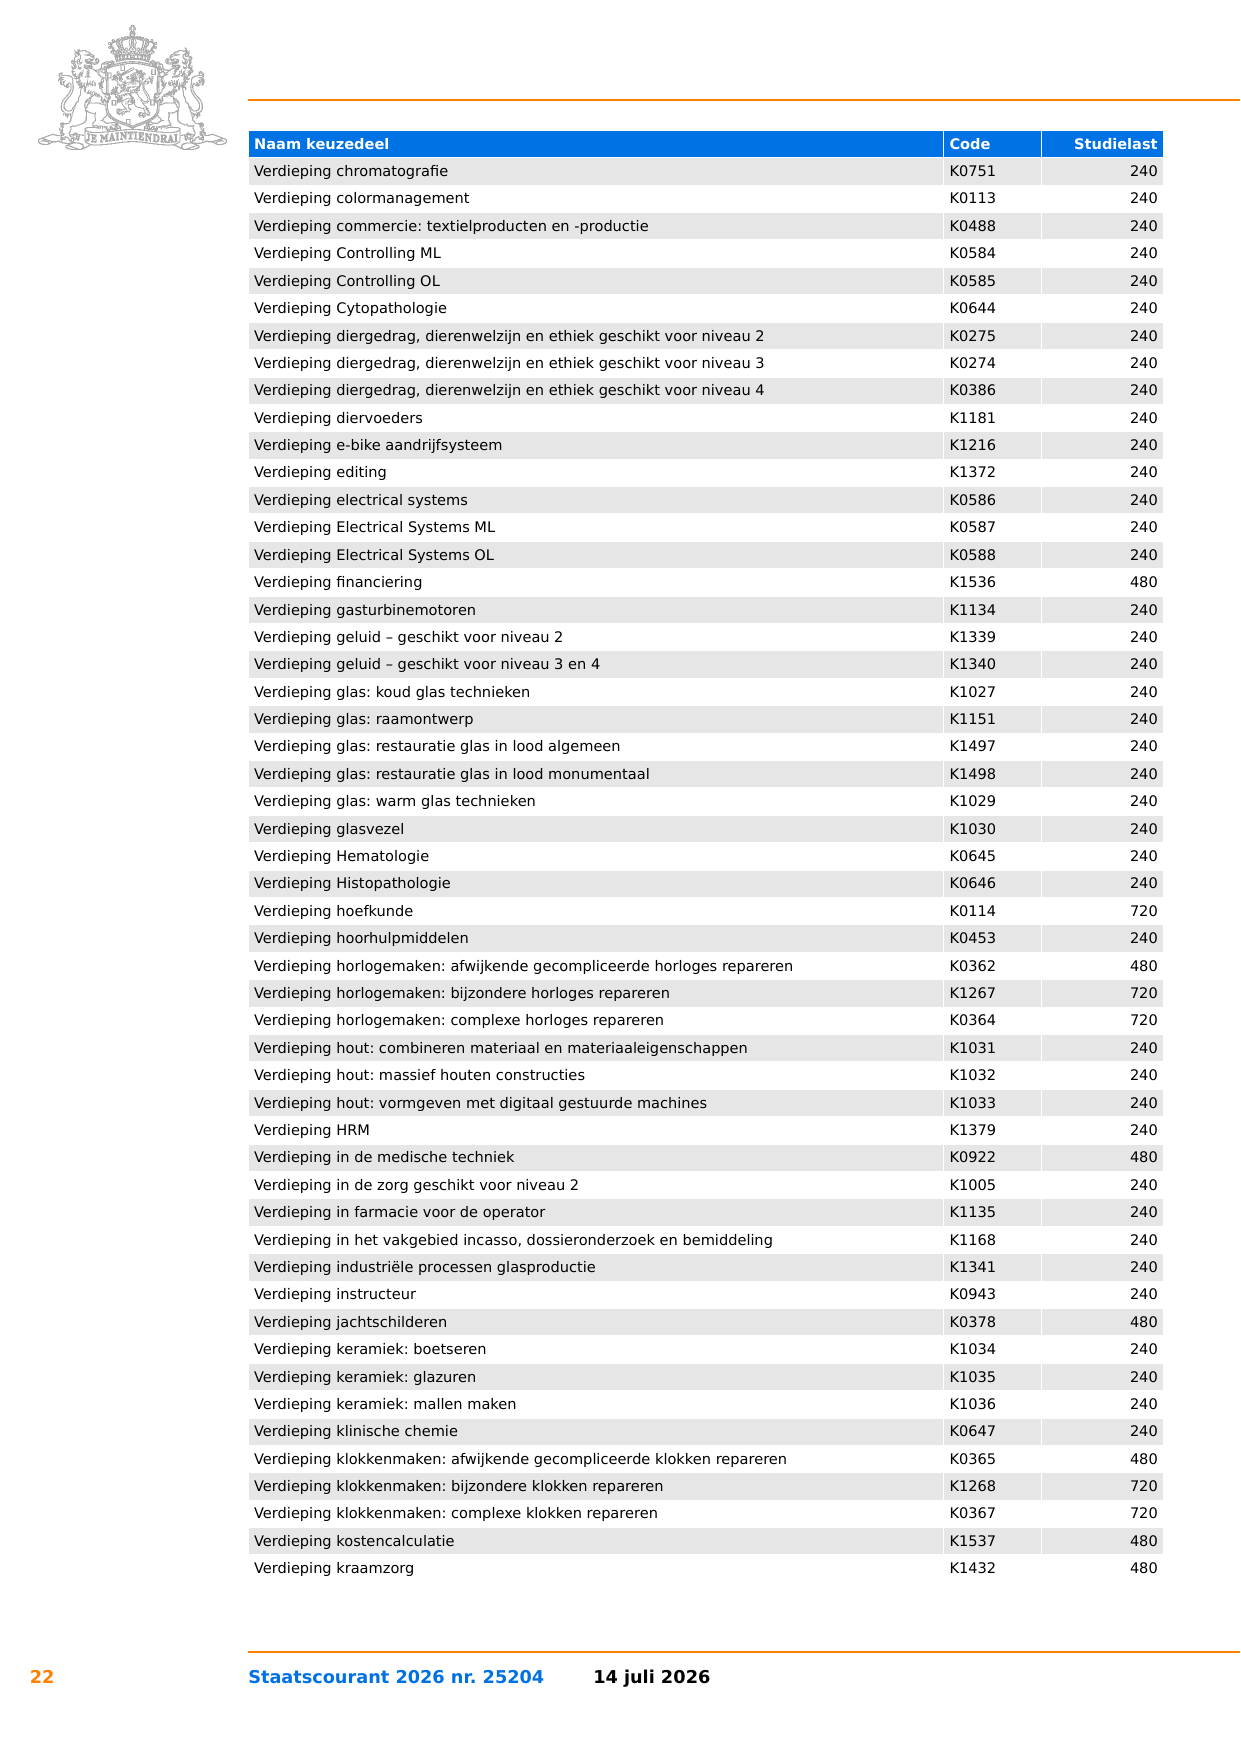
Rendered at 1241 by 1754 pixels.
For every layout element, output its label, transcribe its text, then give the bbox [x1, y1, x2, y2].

table_cell 240 [1042, 213, 1163, 239]
table_cell 240 [1042, 1282, 1163, 1308]
table_cell Verdieping Histopathologie [249, 871, 943, 897]
table_cell Verdieping in het vakgebied incasso, dossieronderzoek en bemiddeling [249, 1227, 943, 1253]
table_cell Verdieping hout: massief houten constructies [249, 1063, 943, 1089]
table_cell Verdieping chromatografie [249, 158, 943, 185]
table_cell K1341 [944, 1254, 1041, 1281]
table_cell Verdieping instructeur [249, 1282, 943, 1308]
table_cell 240 [1042, 789, 1163, 815]
table_cell K0378 [944, 1309, 1041, 1335]
table_cell Verdieping editing [249, 460, 943, 486]
table_cell K1151 [944, 706, 1041, 733]
table_cell 240 [1042, 734, 1163, 760]
table_cell Verdieping glas: raamontwerp [249, 706, 943, 733]
table_cell K1537 [944, 1528, 1041, 1554]
table_cell Verdieping diervoeders [249, 405, 943, 431]
table_cell K0453 [944, 925, 1041, 952]
table_cell Verdieping glas: koud glas technieken [249, 679, 943, 705]
table_cell Verdieping gasturbinemotoren [249, 597, 943, 623]
table_cell Verdieping Hematologie [249, 843, 943, 869]
table_cell K1134 [944, 597, 1041, 623]
table_cell Verdieping glas: restauratie glas in lood algemeen [249, 734, 943, 760]
table_cell K0585 [944, 268, 1041, 294]
table_cell 720 [1042, 898, 1163, 924]
table_header Studielast [1042, 131, 1163, 157]
table_cell 720 [1042, 1008, 1163, 1034]
table_cell K1031 [944, 1035, 1041, 1061]
table_cell Verdieping klokkenmaken: bijzondere klokken repareren [249, 1473, 943, 1500]
table_cell Verdieping Electrical Systems OL [249, 542, 943, 568]
table_cell K1036 [944, 1391, 1041, 1417]
table_cell K0586 [944, 487, 1041, 513]
table_cell K1033 [944, 1090, 1041, 1116]
table_cell 240 [1042, 378, 1163, 404]
table_cell 240 [1042, 542, 1163, 568]
table_cell Verdieping kraamzorg [249, 1556, 943, 1582]
table_cell K0943 [944, 1282, 1041, 1308]
table_cell Verdieping diergedrag, dierenwelzijn en ethiek geschikt voor niveau 2 [249, 323, 943, 349]
table_header Code [944, 131, 1041, 157]
table_cell 240 [1042, 1090, 1163, 1116]
table_cell 480 [1042, 953, 1163, 979]
table_cell 240 [1042, 843, 1163, 869]
table_cell K0113 [944, 186, 1041, 212]
table_cell 720 [1042, 1473, 1163, 1500]
table_cell Verdieping geluid – geschikt voor niveau 3 en 4 [249, 651, 943, 678]
table_cell Verdieping Controlling OL [249, 268, 943, 294]
table_cell K1340 [944, 651, 1041, 678]
table_cell 240 [1042, 1063, 1163, 1089]
table_cell Verdieping hout: combineren materiaal en materiaaleigenschappen [249, 1035, 943, 1061]
table_cell K0364 [944, 1008, 1041, 1034]
table_cell Verdieping horlogemaken: afwijkende gecompliceerde horloges repareren [249, 953, 943, 979]
table_cell 240 [1042, 1199, 1163, 1226]
table_cell Verdieping hoorhulpmiddelen [249, 925, 943, 952]
table_cell 240 [1042, 268, 1163, 294]
table_cell 240 [1042, 323, 1163, 349]
table_cell K1032 [944, 1063, 1041, 1089]
table_cell Verdieping klokkenmaken: complexe klokken repareren [249, 1501, 943, 1527]
table_cell 240 [1042, 1254, 1163, 1281]
table_cell Verdieping jachtschilderen [249, 1309, 943, 1335]
table_cell 240 [1042, 405, 1163, 431]
table_cell Verdieping colormanagement [249, 186, 943, 212]
table_cell 240 [1042, 1227, 1163, 1253]
table_cell Verdieping glas: restauratie glas in lood monumentaal [249, 761, 943, 787]
table_cell K1498 [944, 761, 1041, 787]
table_cell K1216 [944, 432, 1041, 459]
table_cell Verdieping industriële processen glasproductie [249, 1254, 943, 1281]
table_cell K0386 [944, 378, 1041, 404]
table_cell 240 [1042, 1172, 1163, 1198]
table_cell 240 [1042, 1336, 1163, 1363]
table_cell 480 [1042, 569, 1163, 596]
table_cell 240 [1042, 816, 1163, 842]
table_cell K1029 [944, 789, 1041, 815]
table_cell K0362 [944, 953, 1041, 979]
table_cell Verdieping e-bike aandrijfsysteem [249, 432, 943, 459]
table_cell 480 [1042, 1528, 1163, 1554]
table_cell Verdieping geluid – geschikt voor niveau 2 [249, 624, 943, 650]
table_cell 240 [1042, 295, 1163, 322]
table_cell K0365 [944, 1446, 1041, 1472]
table_cell 720 [1042, 1501, 1163, 1527]
table_cell K1168 [944, 1227, 1041, 1253]
table_cell Verdieping HRM [249, 1117, 943, 1143]
table_cell 480 [1042, 1556, 1163, 1582]
table_cell K0114 [944, 898, 1041, 924]
table_cell 240 [1042, 460, 1163, 486]
table_cell K1005 [944, 1172, 1041, 1198]
table_cell K1135 [944, 1199, 1041, 1226]
table_cell K0644 [944, 295, 1041, 322]
table_cell K1339 [944, 624, 1041, 650]
table_cell K1034 [944, 1336, 1041, 1363]
table_cell Verdieping keramiek: boetseren [249, 1336, 943, 1363]
table_cell K1035 [944, 1364, 1041, 1390]
table_cell 240 [1042, 679, 1163, 705]
table_cell Verdieping Controlling ML [249, 241, 943, 267]
table_cell 240 [1042, 624, 1163, 650]
table_cell K0274 [944, 350, 1041, 376]
table_cell 240 [1042, 925, 1163, 952]
table_cell K0275 [944, 323, 1041, 349]
table_cell 240 [1042, 515, 1163, 541]
table_cell K1027 [944, 679, 1041, 705]
table_cell K1181 [944, 405, 1041, 431]
table_cell K1268 [944, 1473, 1041, 1500]
table_cell K0646 [944, 871, 1041, 897]
table_cell 240 [1042, 350, 1163, 376]
table_cell Verdieping hoefkunde [249, 898, 943, 924]
table_cell Verdieping in de medische techniek [249, 1145, 943, 1171]
table_cell K1497 [944, 734, 1041, 760]
table_cell 720 [1042, 980, 1163, 1007]
table_cell K0584 [944, 241, 1041, 267]
table_cell Verdieping horlogemaken: bijzondere horloges repareren [249, 980, 943, 1007]
table_cell Verdieping keramiek: glazuren [249, 1364, 943, 1390]
table_cell 240 [1042, 871, 1163, 897]
table_cell 480 [1042, 1446, 1163, 1472]
table_cell 240 [1042, 1391, 1163, 1417]
table_cell Verdieping commercie: textielproducten en -productie [249, 213, 943, 239]
table_cell Verdieping glas: warm glas technieken [249, 789, 943, 815]
table_cell K1267 [944, 980, 1041, 1007]
table_cell Verdieping diergedrag, dierenwelzijn en ethiek geschikt voor niveau 3 [249, 350, 943, 376]
table_cell 240 [1042, 1419, 1163, 1445]
table_cell K0587 [944, 515, 1041, 541]
table_cell 240 [1042, 651, 1163, 678]
table_cell Verdieping keramiek: mallen maken [249, 1391, 943, 1417]
table_cell Verdieping electrical systems [249, 487, 943, 513]
table_cell K0647 [944, 1419, 1041, 1445]
table_cell 240 [1042, 1364, 1163, 1390]
table_cell 240 [1042, 761, 1163, 787]
table_cell 240 [1042, 706, 1163, 733]
table_cell 240 [1042, 432, 1163, 459]
table_cell Verdieping hout: vormgeven met digitaal gestuurde machines [249, 1090, 943, 1116]
table_cell Verdieping glasvezel [249, 816, 943, 842]
table_cell 480 [1042, 1309, 1163, 1335]
table_cell Verdieping in farmacie voor de operator [249, 1199, 943, 1226]
table_cell K0488 [944, 213, 1041, 239]
table_cell K0645 [944, 843, 1041, 869]
table_cell K0751 [944, 158, 1041, 185]
table_cell Verdieping financiering [249, 569, 943, 596]
table_cell Verdieping Cytopathologie [249, 295, 943, 322]
picture [38, 25, 227, 150]
table_cell K1379 [944, 1117, 1041, 1143]
table_cell Verdieping Electrical Systems ML [249, 515, 943, 541]
table_cell 240 [1042, 241, 1163, 267]
table_cell K1030 [944, 816, 1041, 842]
table_cell Verdieping diergedrag, dierenwelzijn en ethiek geschikt voor niveau 4 [249, 378, 943, 404]
table_cell Verdieping klinische chemie [249, 1419, 943, 1445]
table_cell Verdieping in de zorg geschikt voor niveau 2 [249, 1172, 943, 1198]
table_cell 240 [1042, 597, 1163, 623]
table_cell 240 [1042, 186, 1163, 212]
table_header Naam keuzedeel [249, 131, 943, 157]
table_cell 240 [1042, 487, 1163, 513]
table_cell K1536 [944, 569, 1041, 596]
table_cell K0922 [944, 1145, 1041, 1171]
table_cell Verdieping klokkenmaken: afwijkende gecompliceerde klokken repareren [249, 1446, 943, 1472]
table_cell K0588 [944, 542, 1041, 568]
table_cell 240 [1042, 158, 1163, 185]
table_cell K1372 [944, 460, 1041, 486]
table_cell 480 [1042, 1145, 1163, 1171]
table_cell 240 [1042, 1035, 1163, 1061]
table_cell 240 [1042, 1117, 1163, 1143]
table_cell K1432 [944, 1556, 1041, 1582]
table_cell Verdieping kostencalculatie [249, 1528, 943, 1554]
table_cell K0367 [944, 1501, 1041, 1527]
table_cell Verdieping horlogemaken: complexe horloges repareren [249, 1008, 943, 1034]
